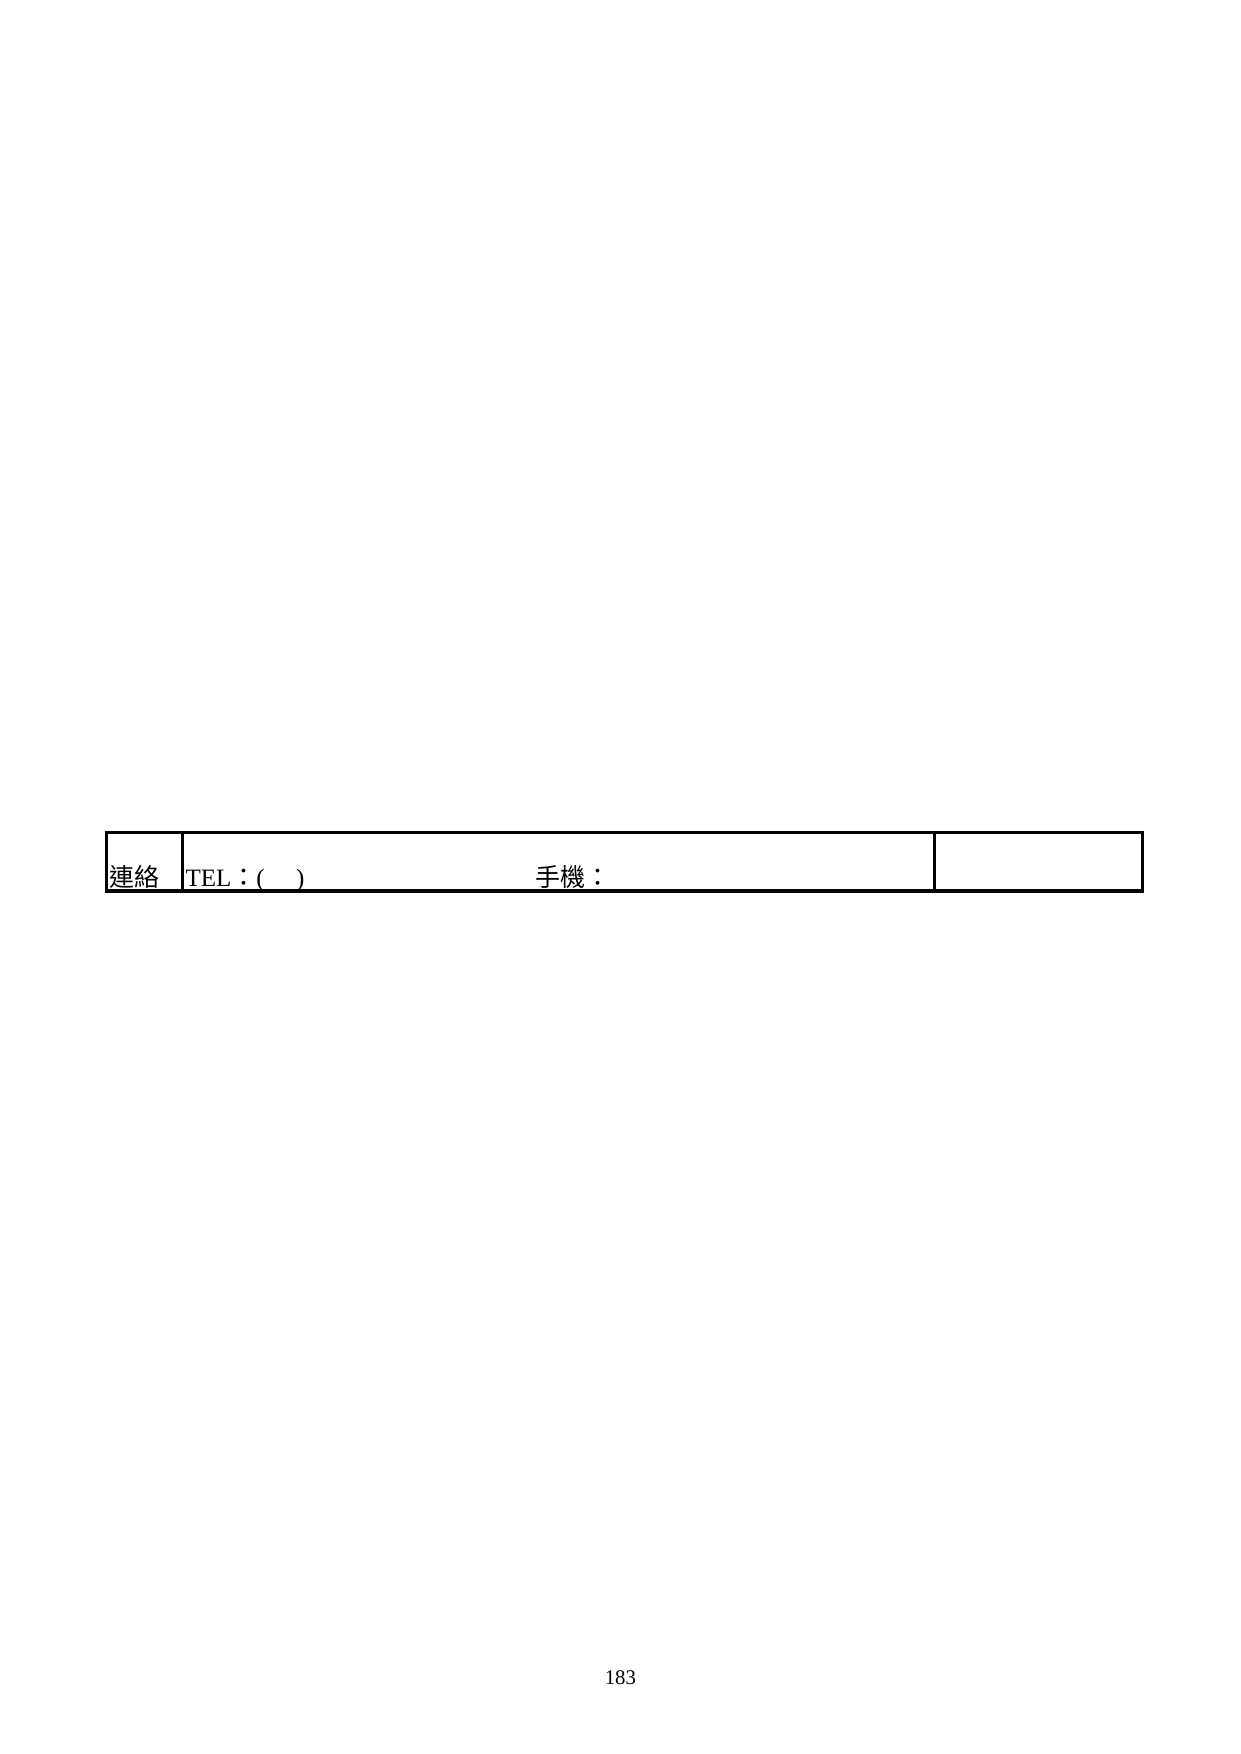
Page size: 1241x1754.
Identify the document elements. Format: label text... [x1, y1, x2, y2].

table_cell 連絡電話 [108, 834, 181, 889]
table_cell TEL：( ) 手機： [184, 834, 933, 889]
table_header [936, 834, 1141, 889]
